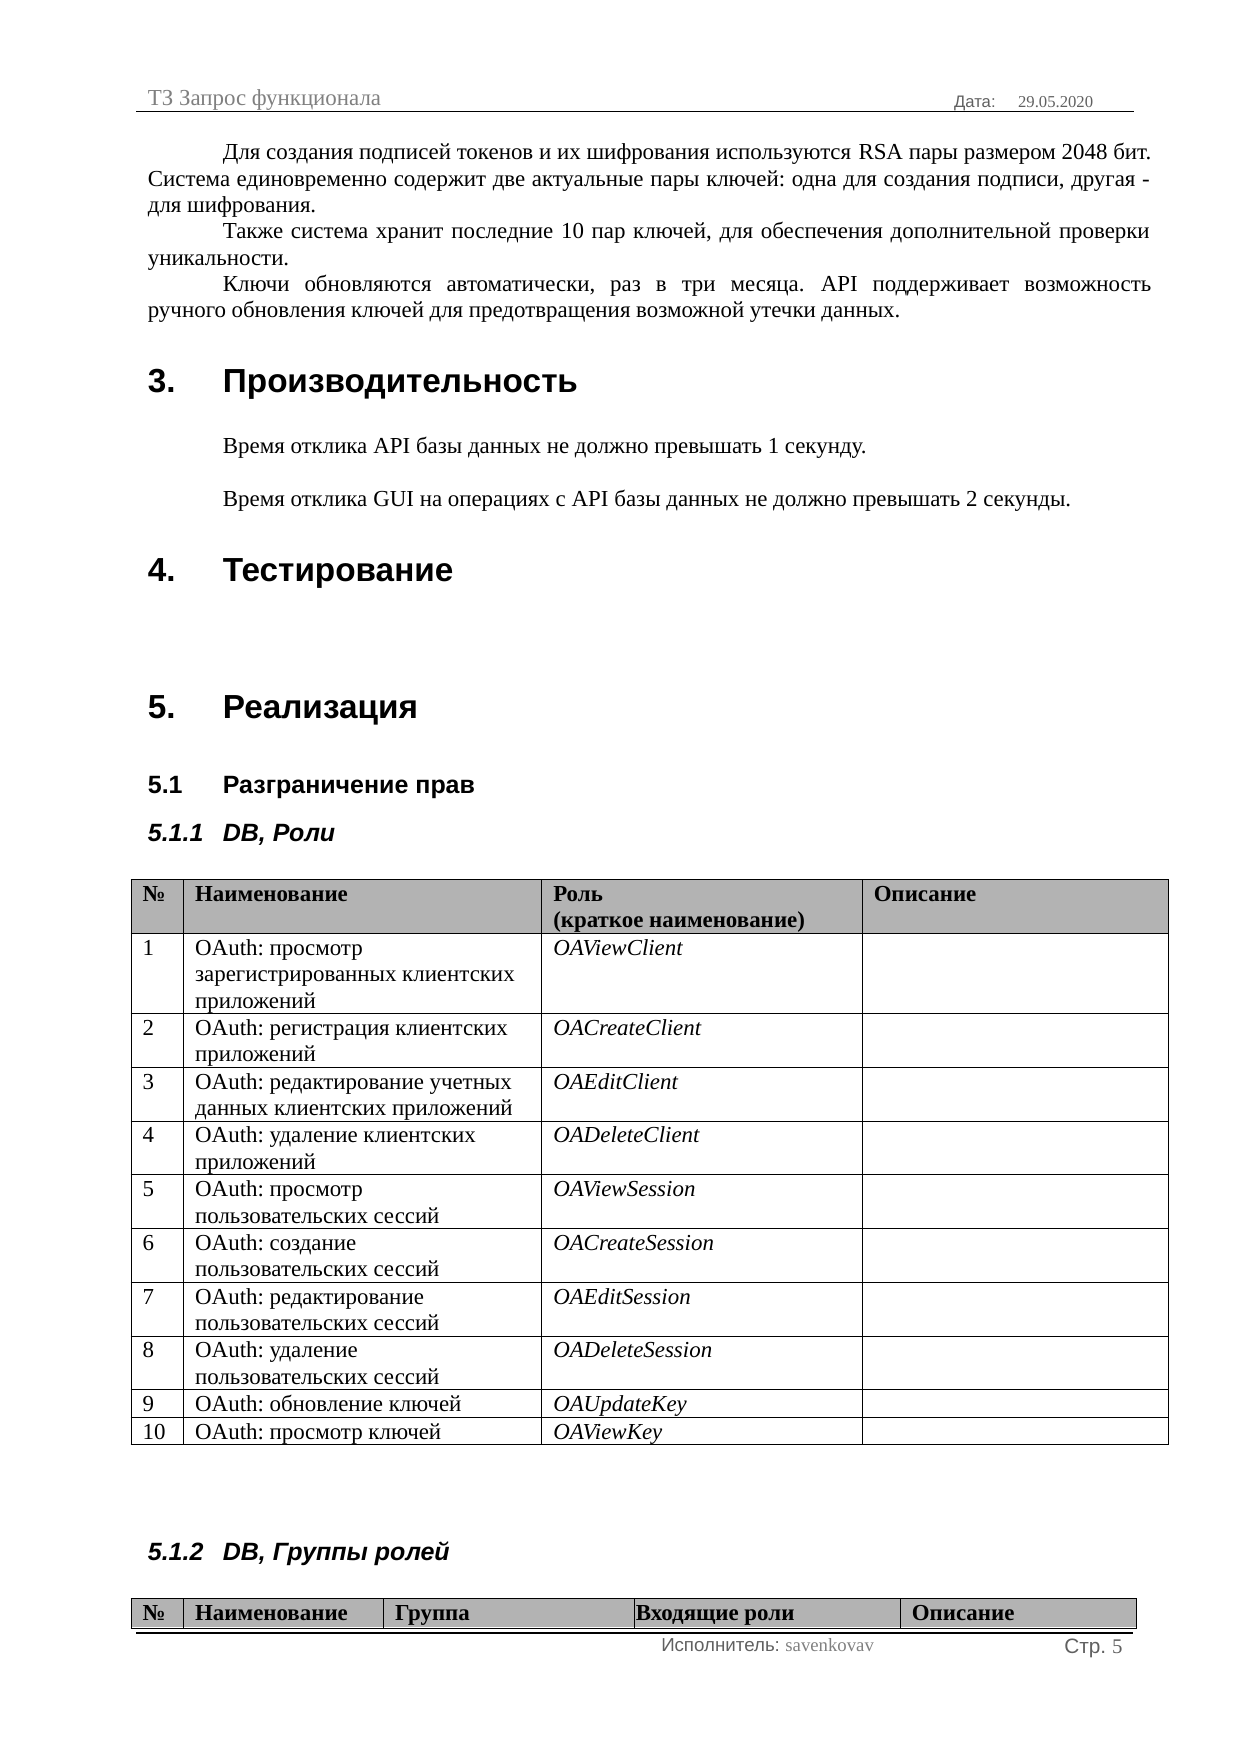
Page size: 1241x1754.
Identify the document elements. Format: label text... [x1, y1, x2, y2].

table_cell 10 [132, 1418, 183, 1444]
subtitle DB, Роли [148, 818, 1152, 847]
table_cell [863, 1229, 1168, 1282]
table_cell OAUpdateKey [542, 1390, 862, 1417]
table_cell OAuth: удаление клиентских приложений [184, 1122, 541, 1174]
table_header Наименование [184, 880, 541, 933]
table_cell [863, 1390, 1168, 1417]
table_cell OAuth: просмотр зарегистрированных клиентских приложений [184, 934, 541, 1013]
table_header Роль (краткое наименование) [542, 880, 862, 933]
table_cell OADeleteClient [542, 1122, 862, 1174]
table_cell OAuth: просмотр пользовательских сессий [184, 1175, 541, 1228]
table_cell 7 [132, 1283, 183, 1336]
subtitle Разграничение прав [148, 770, 1152, 799]
table_cell [863, 1283, 1168, 1336]
table_cell OAuth: редактирование пользовательских сессий [184, 1283, 541, 1336]
table_cell OACreateClient [542, 1014, 862, 1067]
table_cell OAuth: обновление ключей [184, 1390, 541, 1417]
table_cell [863, 1122, 1168, 1174]
table_cell [863, 1014, 1168, 1067]
table_cell OAViewClient [542, 934, 862, 1013]
table_cell OAViewSession [542, 1175, 862, 1228]
table_cell 6 [132, 1229, 183, 1282]
table_cell [863, 1068, 1168, 1121]
text Время отклика GUI на операциях с API базы данных не должно превышать 2 секунды. [223, 485, 1152, 512]
table_cell 5 [132, 1175, 183, 1228]
subtitle Реализация [148, 687, 1152, 725]
text Для создания подписей токенов и их шифрования используются RSA пары размером 2048 бит. Система единовременно содержит две актуальные пары ключей: одна для создания подписи, другая -для шифрования. [148, 138, 1152, 217]
table_header № [132, 880, 183, 933]
table_cell 2 [132, 1014, 183, 1067]
table_cell OAEditClient [542, 1068, 862, 1121]
table_cell 3 [132, 1068, 183, 1121]
table_cell OAuth: удаление пользовательских сессий [184, 1337, 541, 1389]
table_cell 4 [132, 1122, 183, 1174]
table_cell 8 [132, 1337, 183, 1389]
text Время отклика API базы данных не должно превышать 1 секунду. [223, 433, 1152, 459]
table_cell [863, 934, 1168, 1013]
table_header № [132, 1599, 183, 1627]
table_header Группа [384, 1599, 634, 1627]
table_cell [863, 1175, 1168, 1228]
subtitle Тестирование [148, 551, 1152, 589]
table_cell [863, 1418, 1168, 1444]
table_cell OAuth: редактирование учетных данных клиентских приложений [184, 1068, 541, 1121]
table_header Описание [901, 1599, 1136, 1627]
table_cell OACreateSession [542, 1229, 862, 1282]
text Также система хранит последние 10 пар ключей, для обеспечения дополнительной проверки уникальности. [148, 217, 1152, 270]
table_cell [863, 1337, 1168, 1389]
subtitle DB, Группы ролей [148, 1537, 1152, 1565]
table_cell OADeleteSession [542, 1337, 862, 1389]
table_cell 9 [132, 1390, 183, 1417]
table_cell OAEditSession [542, 1283, 862, 1336]
table_cell OAuth: просмотр ключей [184, 1418, 541, 1444]
table_cell OAuth: регистрация клиентских приложений [184, 1014, 541, 1067]
table_cell OAuth: создание пользовательских сессий [184, 1229, 541, 1282]
table_header Описание [863, 880, 1168, 933]
table_header Наименование [184, 1599, 383, 1627]
table_cell 1 [132, 934, 183, 1013]
table_header Входящие роли [635, 1599, 900, 1627]
text Ключи обновляются автоматически, раз в три месяца. API поддерживает возможность ручного обновления ключей для предотвращения возможной утечки данных. [148, 270, 1152, 323]
subtitle Производительность [148, 362, 1152, 400]
table_cell OAViewKey [542, 1418, 862, 1444]
